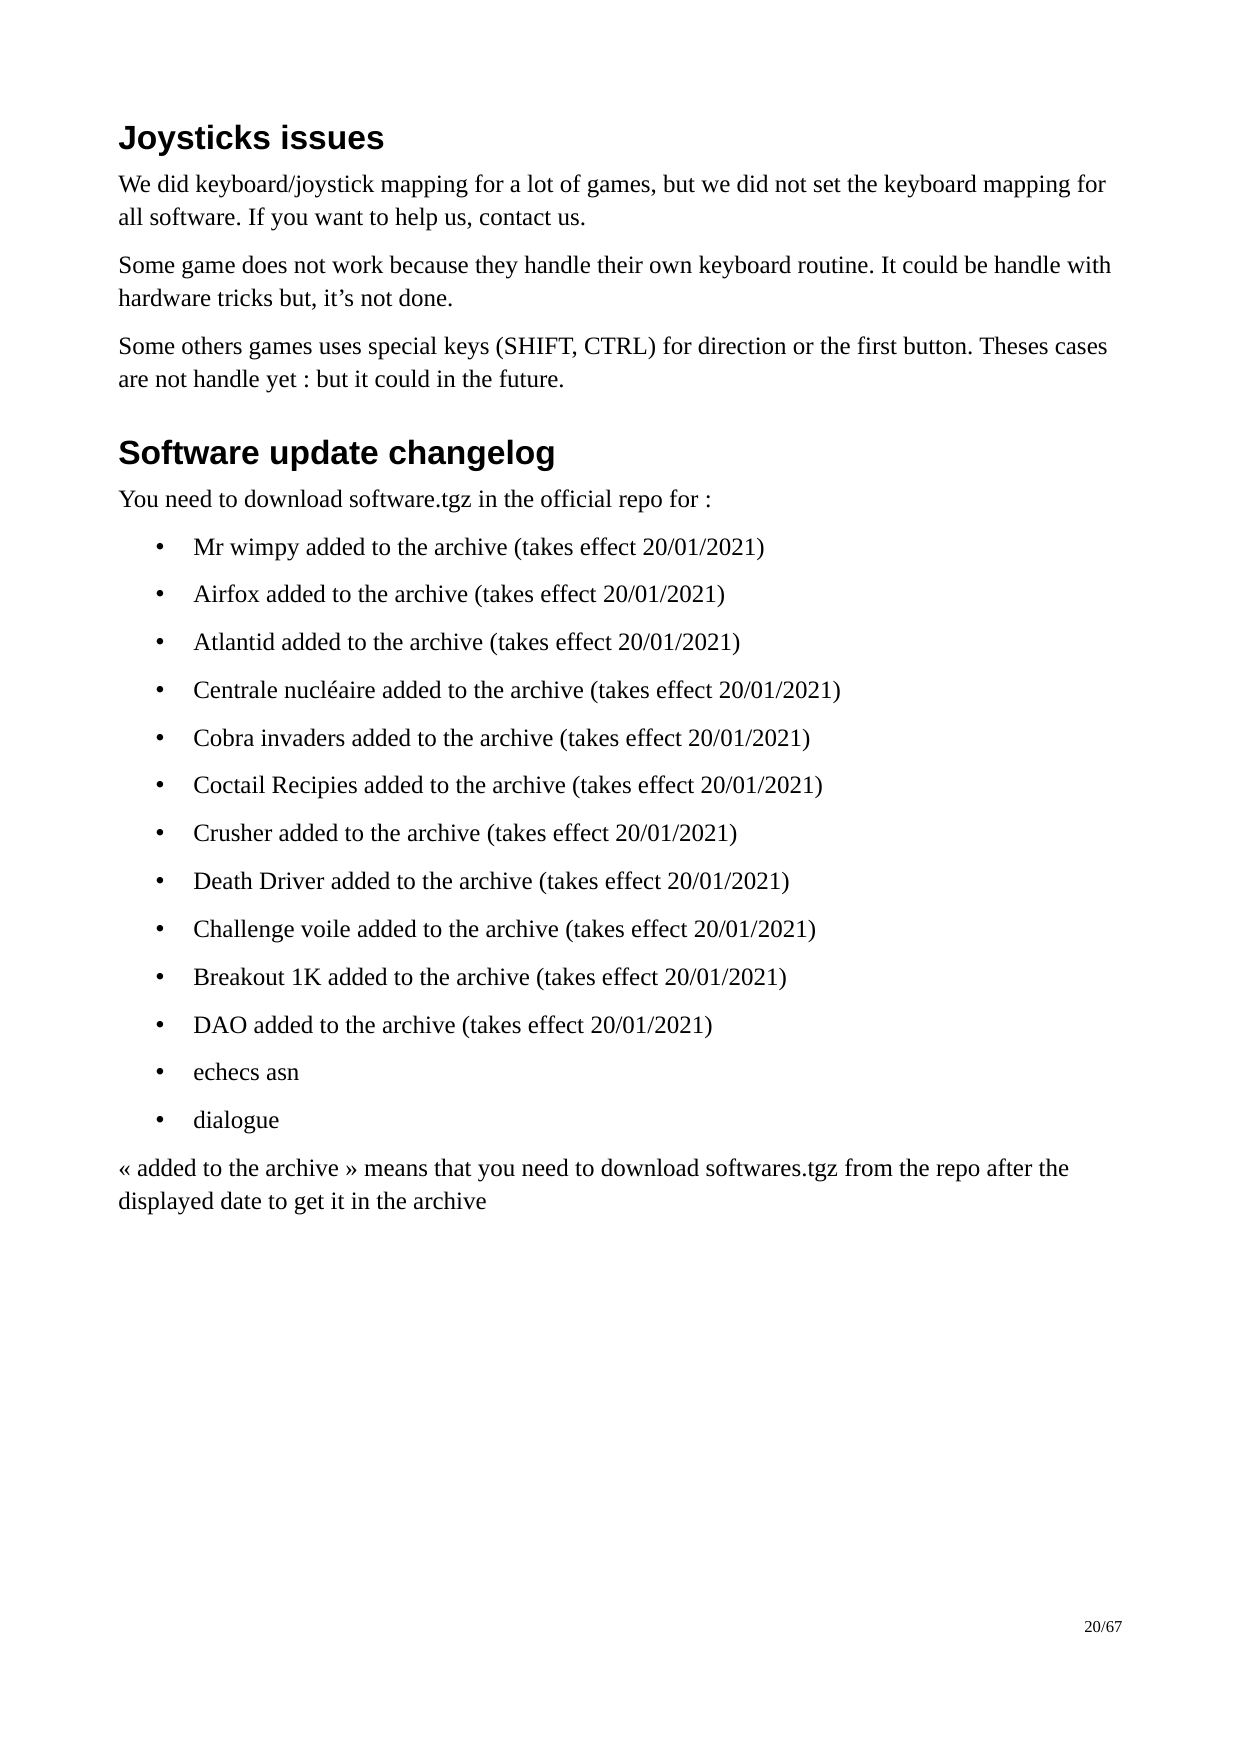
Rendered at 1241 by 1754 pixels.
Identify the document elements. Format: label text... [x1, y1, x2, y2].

list Airfox added to the archive (takes effect 20/01/2021) [156, 579, 1122, 608]
list Centrale nucléaire added to the archive (takes effect 20/01/2021) [156, 675, 1122, 704]
list Mr wimpy added to the archive (takes effect 20/01/2021) [156, 532, 1122, 560]
text You need to download software.tgz in the official repo for : [118, 484, 1122, 512]
list Crusher added to the archive (takes effect 20/01/2021) [156, 818, 1122, 847]
text Some game does not work because they handle their own keyboard routine. It could be handle with hardware tricks but, it’s not done. [118, 250, 1122, 312]
list Atlantid added to the archive (takes effect 20/01/2021) [156, 627, 1122, 656]
text Some others games uses special keys (SHIFT, CTRL) for direction or the first button. Theses cases are not handle yet : but it could in the future. [118, 331, 1122, 393]
subtitle Joysticks issues [118, 118, 1122, 157]
list echecs asn [156, 1057, 1122, 1086]
text We did keyboard/joystick mapping for a lot of games, but we did not set the keyboard mapping for all software. If you want to help us, contact us. [118, 169, 1122, 231]
text « added to the archive » means that you need to download softwares.tgz from the repo after the displayed date to get it in the archive [118, 1153, 1122, 1215]
list Challenge voile added to the archive (takes effect 20/01/2021) [156, 914, 1122, 943]
list Breakout 1K added to the archive (takes effect 20/01/2021) [156, 962, 1122, 991]
list Death Driver added to the archive (takes effect 20/01/2021) [156, 866, 1122, 895]
list Coctail Recipies added to the archive (takes effect 20/01/2021) [156, 771, 1122, 799]
subtitle Software update changelog [118, 433, 1122, 471]
list dialogue [156, 1105, 1122, 1134]
list Cobra invaders added to the archive (takes effect 20/01/2021) [156, 723, 1122, 752]
list DAO added to the archive (takes effect 20/01/2021) [156, 1010, 1122, 1038]
